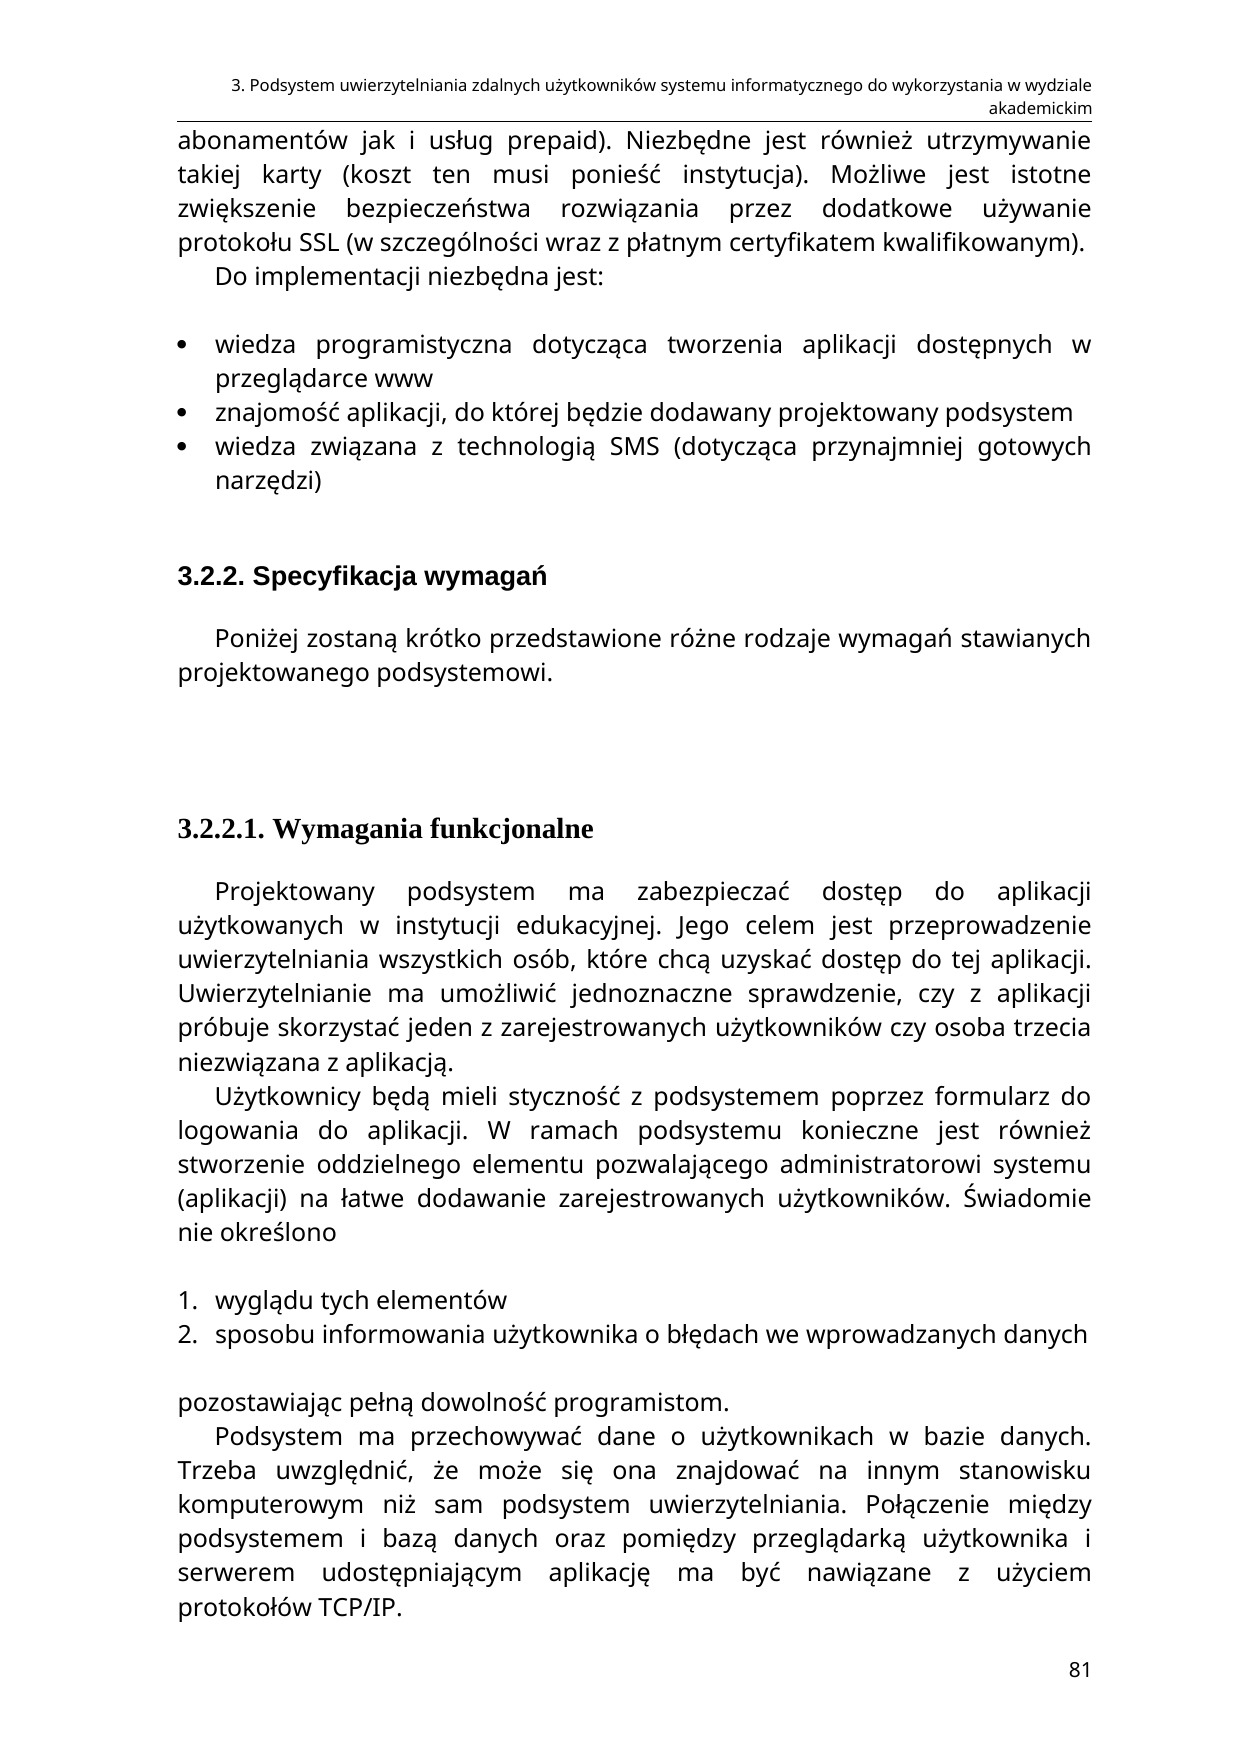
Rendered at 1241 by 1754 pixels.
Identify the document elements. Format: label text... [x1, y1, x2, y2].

text pozostawiając pełną dowolność programistom. [177, 1385, 1092, 1419]
subtitle 3.2.2. Specyfikacja wymagań [177, 560, 1092, 592]
subtitle 3.2.2.1. Wymagania funkcjonalne [177, 811, 1092, 845]
list wiedza programistyczna dotycząca tworzenia aplikacji dostępnych w przeglądarce www [177, 327, 1092, 395]
list znajomość aplikacji, do której będzie dodawany projektowany podsystem [177, 395, 1092, 429]
text Do implementacji niezbędna jest: [177, 259, 1092, 293]
text abonamentów jak i usług prepaid). Niezbędne jest również utrzymywanie takiej karty (koszt ten musi ponieść instytucja). Możliwe jest istotne zwiększenie bezpieczeństwa rozwiązania przez dodatkowe używanie protokołu SSL (w szczególności wraz z płatnym certyfikatem kwalifikowanym). [177, 122, 1092, 259]
text Projektowany podsystem ma zabezpieczać dostęp do aplikacji użytkowanych w instytucji edukacyjnej. Jego celem jest przeprowadzenie uwierzytelniania wszystkich osób, które chcą uzyskać dostęp do tej aplikacji. Uwierzytelnianie ma umożliwić jednoznaczne sprawdzenie, czy z aplikacji próbuje skorzystać jeden z zarejestrowanych użytkowników czy osoba trzecia niezwiązana z aplikacją. [177, 874, 1092, 1078]
list sposobu informowania użytkownika o błędach we wprowadzanych danych [177, 1317, 1092, 1351]
text Poniżej zostaną krótko przedstawione różne rodzaje wymagań stawianych projektowanego podsystemowi. [177, 621, 1092, 689]
list wiedza związana z technologią SMS (dotycząca przynajmniej gotowych narzędzi) [177, 429, 1092, 497]
text Użytkownicy będą mieli styczność z podsystemem poprzez formularz do logowania do aplikacji. W ramach podsystemu konieczne jest również stworzenie oddzielnego elementu pozwalającego administratorowi systemu (aplikacji) na łatwe dodawanie zarejestrowanych użytkowników. Świadomie nie określono [177, 1078, 1092, 1248]
text Podsystem ma przechowywać dane o użytkownikach w bazie danych. Trzeba uwzględnić, że może się ona znajdować na innym stanowisku komputerowym niż sam podsystem uwierzytelniania. Połączenie między podsystemem i bazą danych oraz pomiędzy przeglądarką użytkownika i serwerem udostępniającym aplikację ma być nawiązane z użyciem protokołów TCP/IP. [177, 1419, 1092, 1623]
list wyglądu tych elementów [177, 1283, 1092, 1317]
